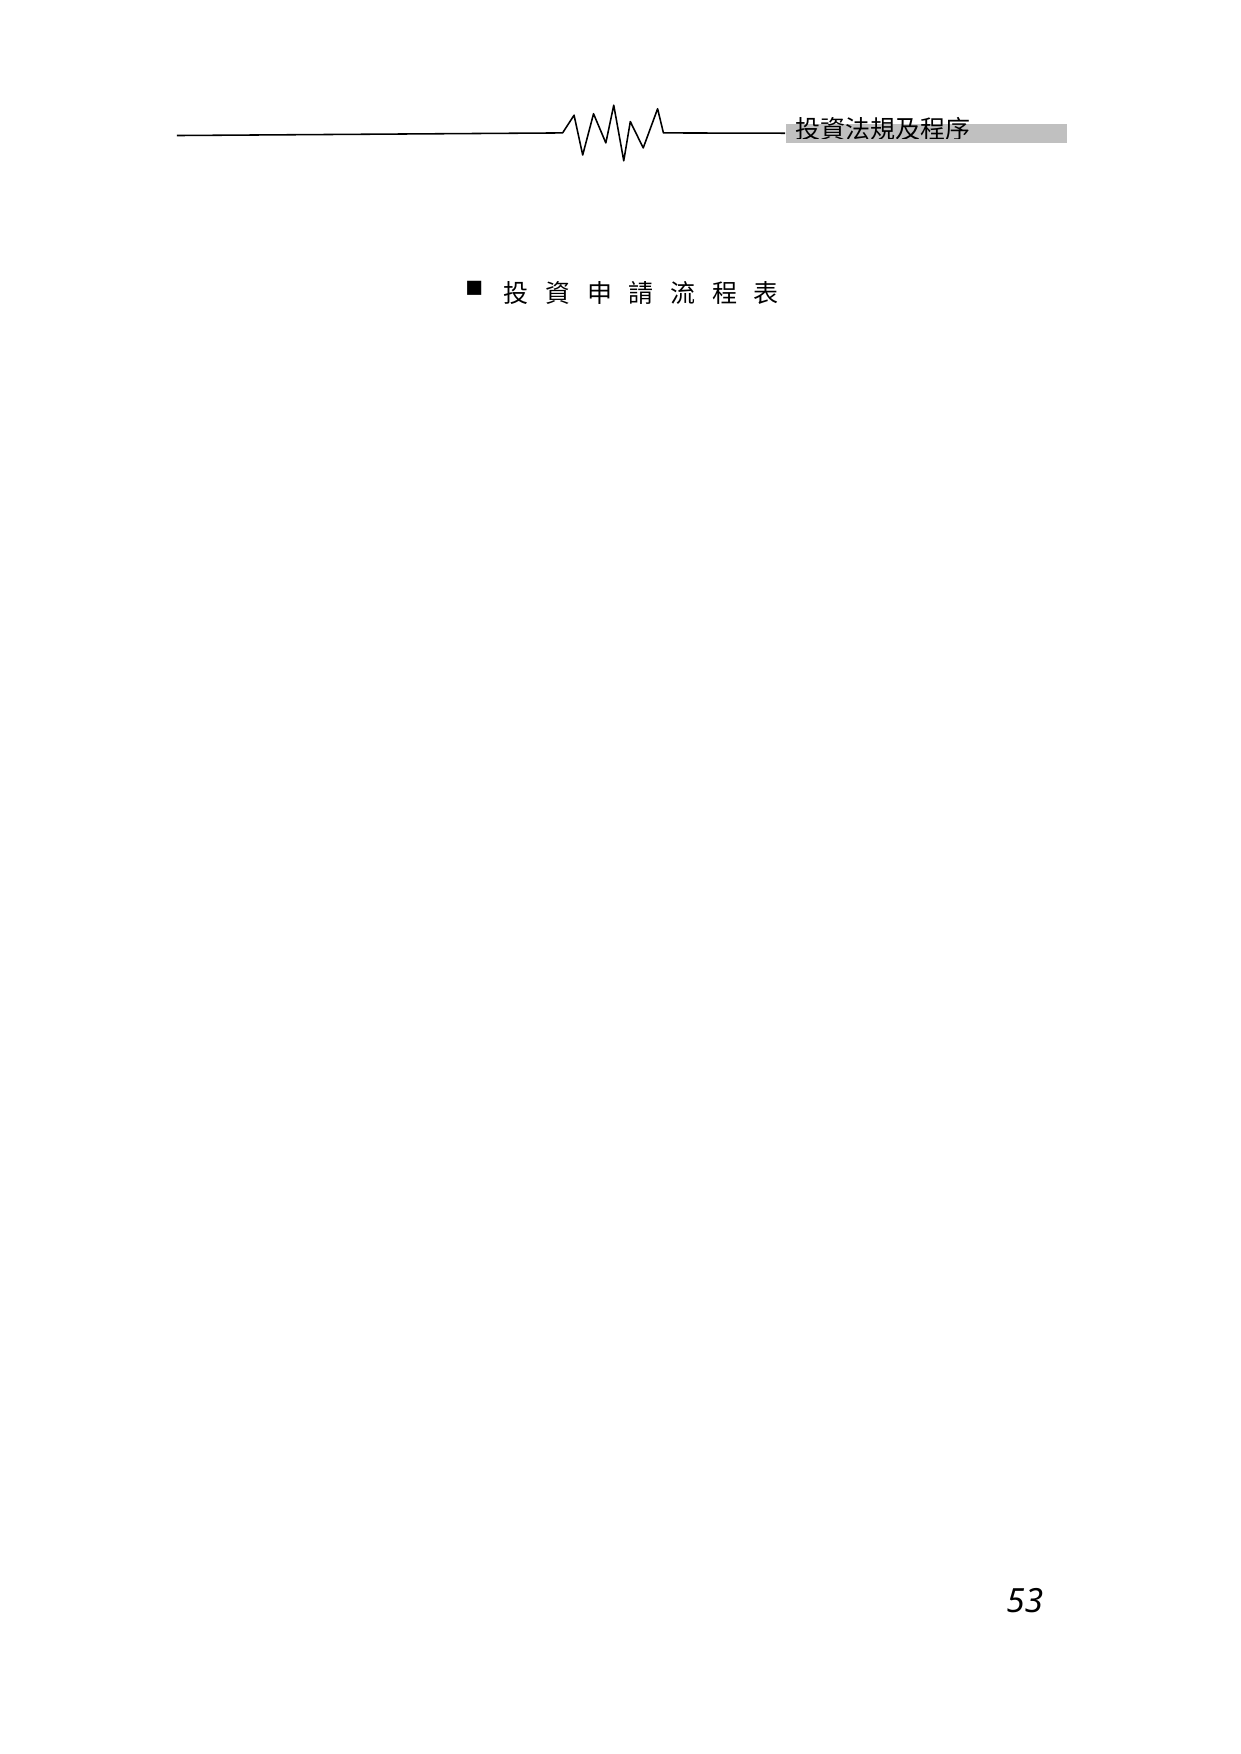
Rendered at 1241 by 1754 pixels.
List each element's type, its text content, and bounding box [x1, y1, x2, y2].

text 投資申請流程表 [183, 250, 1058, 313]
